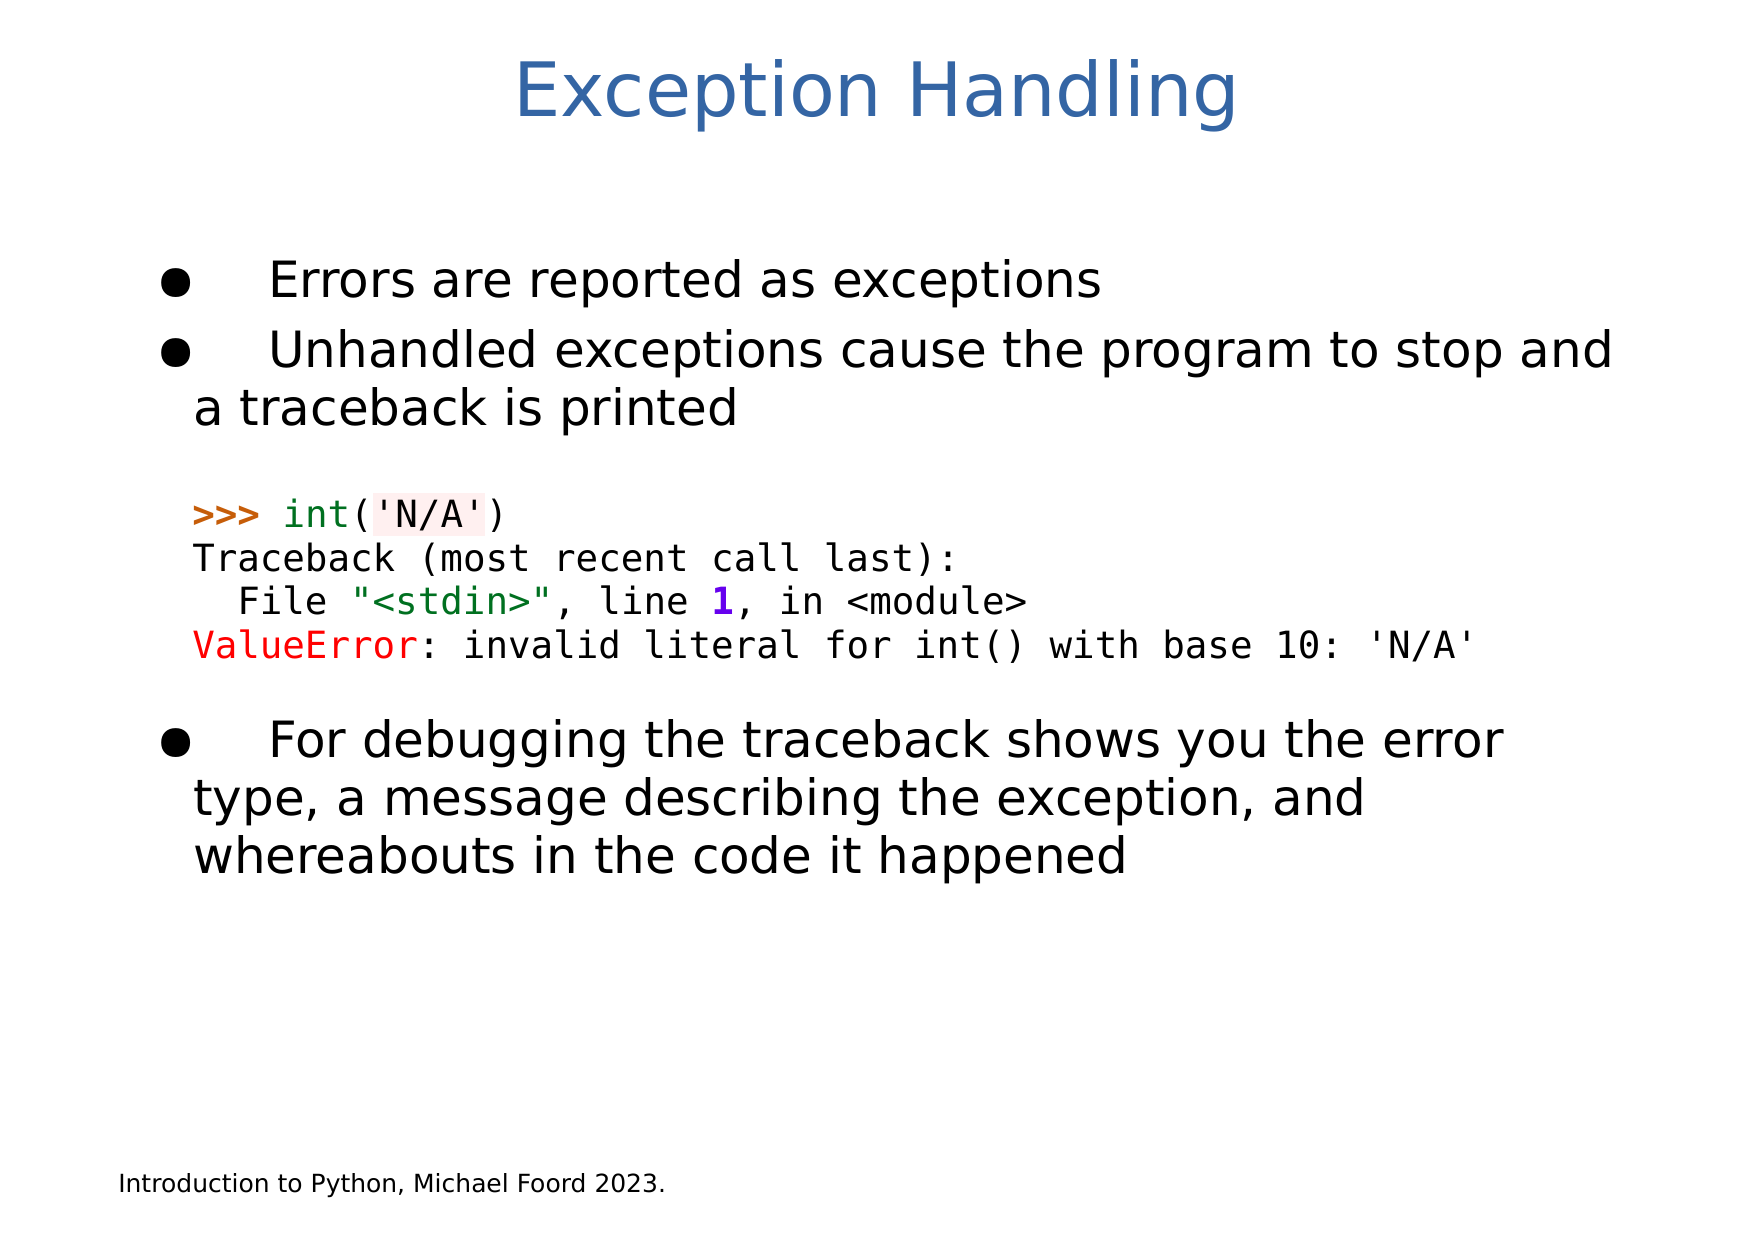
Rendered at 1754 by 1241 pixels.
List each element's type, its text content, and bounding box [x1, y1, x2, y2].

text ValueError: invalid literal for int() with base 10: 'N/A' [192, 624, 1636, 667]
list Unhandled exceptions cause the program to stop and a traceback is printed [156, 321, 1636, 437]
text File "<stdin>", line 1, in <module> [192, 580, 1636, 624]
text Traceback (most recent call last): [192, 536, 1636, 580]
text >>> int('N/A') [192, 493, 1636, 536]
list For debugging the traceback shows you the error type, a message describing the exception, and whereabouts in the code it happened [156, 711, 1636, 886]
subtitle Exception Handling [118, 47, 1636, 134]
list Errors are reported as exceptions [156, 251, 1636, 309]
